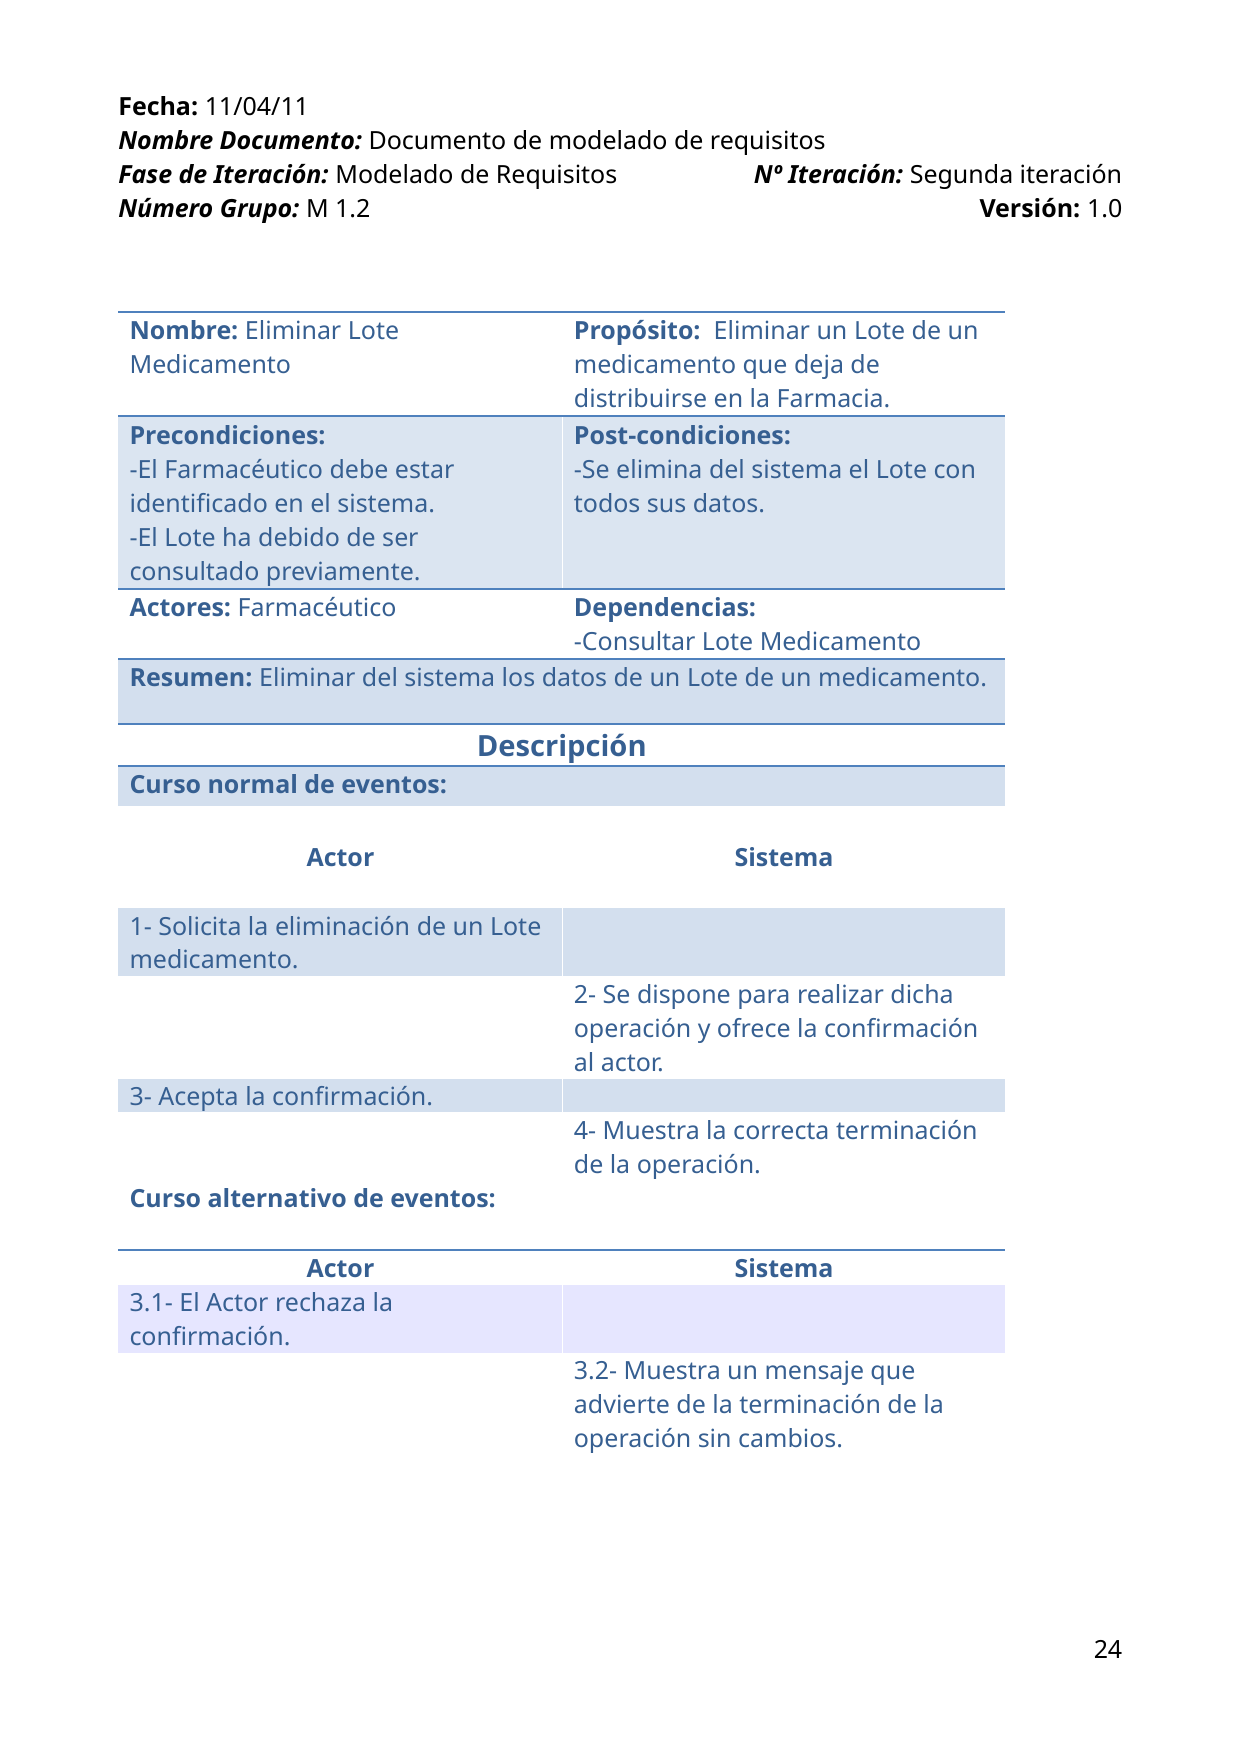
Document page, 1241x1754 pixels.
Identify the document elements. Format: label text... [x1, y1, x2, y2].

table_cell [118, 1113, 562, 1181]
table_cell 3.2- Muestra un mensaje que advierte de la terminación de la operación sin cambios. [563, 1353, 1005, 1455]
table_cell Sistema [563, 1251, 1005, 1285]
table_cell Dependencias: -Consultar Lote Medicamento [563, 590, 1005, 658]
table_header Nombre: Eliminar Lote Medicamento [118, 313, 562, 415]
table_header Propósito: Eliminar un Lote de un medicamento que deja de distribuirse en la Farmacia. [563, 313, 1005, 415]
table_cell Post-condiciones: -Se elimina del sistema el Lote con todos sus datos. [563, 417, 1005, 588]
table_cell Actores: Farmacéutico [118, 590, 562, 658]
table_cell Curso normal de eventos: [118, 767, 1005, 806]
table_cell [118, 1353, 562, 1455]
table_cell [118, 976, 562, 1078]
table_header Actor [118, 840, 562, 908]
table_cell Descripción [118, 725, 1005, 764]
table_cell [563, 1079, 1005, 1112]
table_cell 1- Solicita la eliminación de un Lote medicamento. [118, 908, 562, 976]
table_cell [563, 908, 1005, 976]
table_cell Resumen: Eliminar del sistema los datos de un Lote de un medicamento. [118, 660, 1005, 723]
table_cell Curso alternativo de eventos: [118, 1181, 1005, 1249]
table_cell 3.1- El Actor rechaza la confirmación. [118, 1285, 562, 1353]
table_header Sistema [563, 840, 1005, 908]
table_cell 4- Muestra la correcta terminación de la operación. [563, 1113, 1005, 1181]
table_cell 2- Se dispone para realizar dicha operación y ofrece la confirmación al actor. [563, 976, 1005, 1078]
table_cell Precondiciones: -El Farmacéutico debe estar identificado en el sistema. -El Lote ha debido de ser consultado previamente. [118, 417, 562, 588]
table_cell Actor [118, 1251, 562, 1285]
table_cell 3- Acepta la confirmación. [118, 1079, 562, 1112]
table_cell [563, 1285, 1005, 1353]
